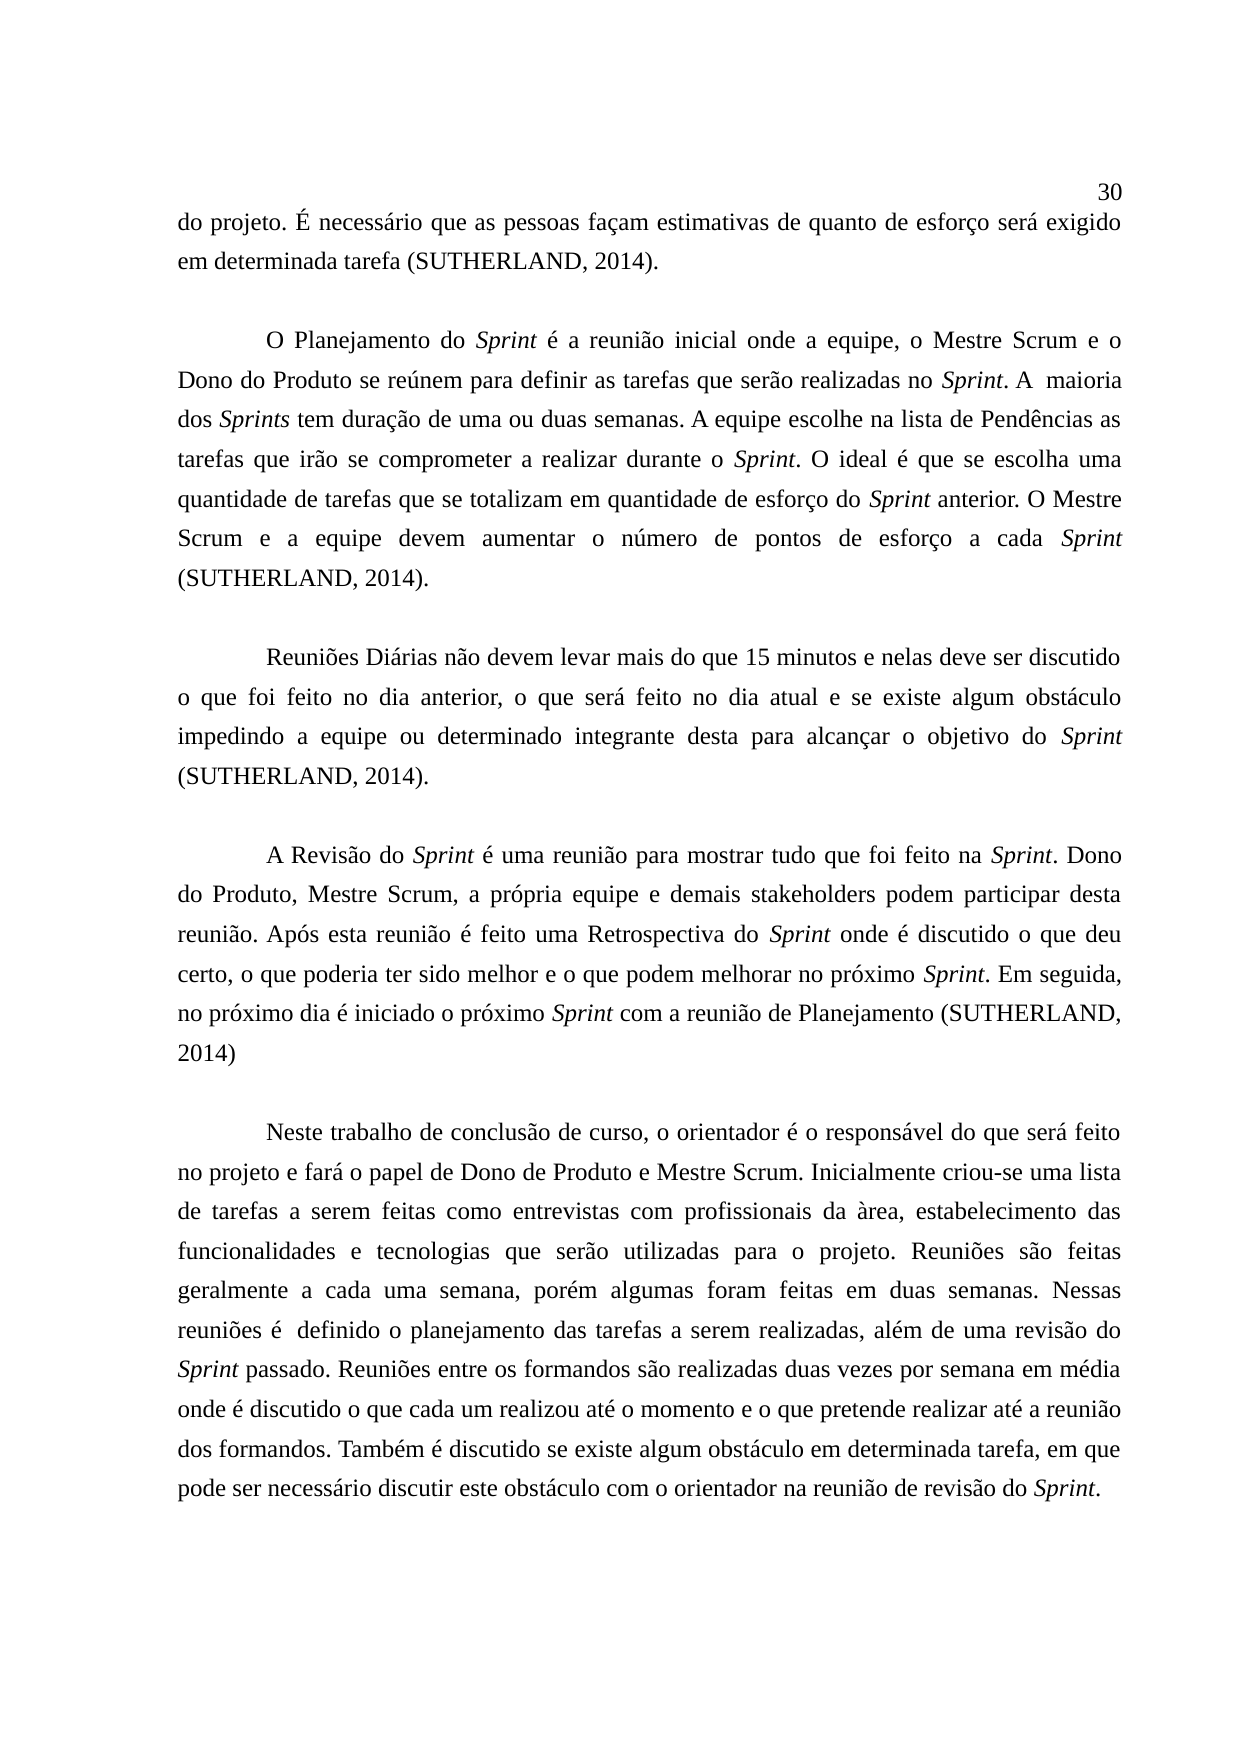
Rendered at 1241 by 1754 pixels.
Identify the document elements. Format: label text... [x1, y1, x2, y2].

text Neste trabalho de conclusão de curso, o orientador é o responsável do que será feito no projeto e fará o papel de Dono de Produto e Mestre Scrum. Inicialmente criou-se uma lista de tarefas a serem feitas como entrevistas com profissionais da àrea, estabelecimento das funcionalidades e tecnologias que serão utilizadas para o projeto. Reuniões são feitas geralmente a cada uma semana, porém algumas foram feitas em duas semanas. Nessas reuniões é definido o planejamento das tarefas a serem realizadas, além de uma revisão do Sprint passado. Reuniões entre os formandos são realizadas duas vezes por semana em média onde é discutido o que cada um realizou até o momento e o que pretende realizar até a reunião dos formandos. Também é discutido se existe algum obstáculo em determinada tarefa, em que pode ser necessário discutir este obstáculo com o orientador na reunião de revisão do Sprint. [177, 1117, 1122, 1502]
text do projeto. É necessário que as pessoas façam estimativas de quanto de esforço será exigido em determinada tarefa (SUTHERLAND, 2014). [177, 207, 1122, 275]
text A Revisão do Sprint é uma reunião para mostrar tudo que foi feito na Sprint. Dono do Produto, Mestre Scrum, a própria equipe e demais stakeholders podem participar desta reunião. Após esta reunião é feito uma Retrospectiva do Sprint onde é discutido o que deu certo, o que poderia ter sido melhor e o que podem melhorar no próximo Sprint. Em seguida, no próximo dia é iniciado o próximo Sprint com a reunião de Planejamento (SUTHERLAND, 2014) [177, 840, 1122, 1067]
text O Planejamento do Sprint é a reunião inicial onde a equipe, o Mestre Scrum e o Dono do Produto se reúnem para definir as tarefas que serão realizadas no Sprint. A maioria dos Sprints tem duração de uma ou duas semanas. A equipe escolhe na lista de Pendências as tarefas que irão se comprometer a realizar durante o Sprint. O ideal é que se escolha uma quantidade de tarefas que se totalizam em quantidade de esforço do Sprint anterior. O Mestre Scrum e a equipe devem aumentar o número de pontos de esforço a cada Sprint (SUTHERLAND, 2014). [177, 325, 1122, 592]
text Reuniões Diárias não devem levar mais do que 15 minutos e nelas deve ser discutido o que foi feito no dia anterior, o que será feito no dia atual e se existe algum obstáculo impedindo a equipe ou determinado integrante desta para alcançar o objetivo do Sprint (SUTHERLAND, 2014). [177, 642, 1122, 789]
